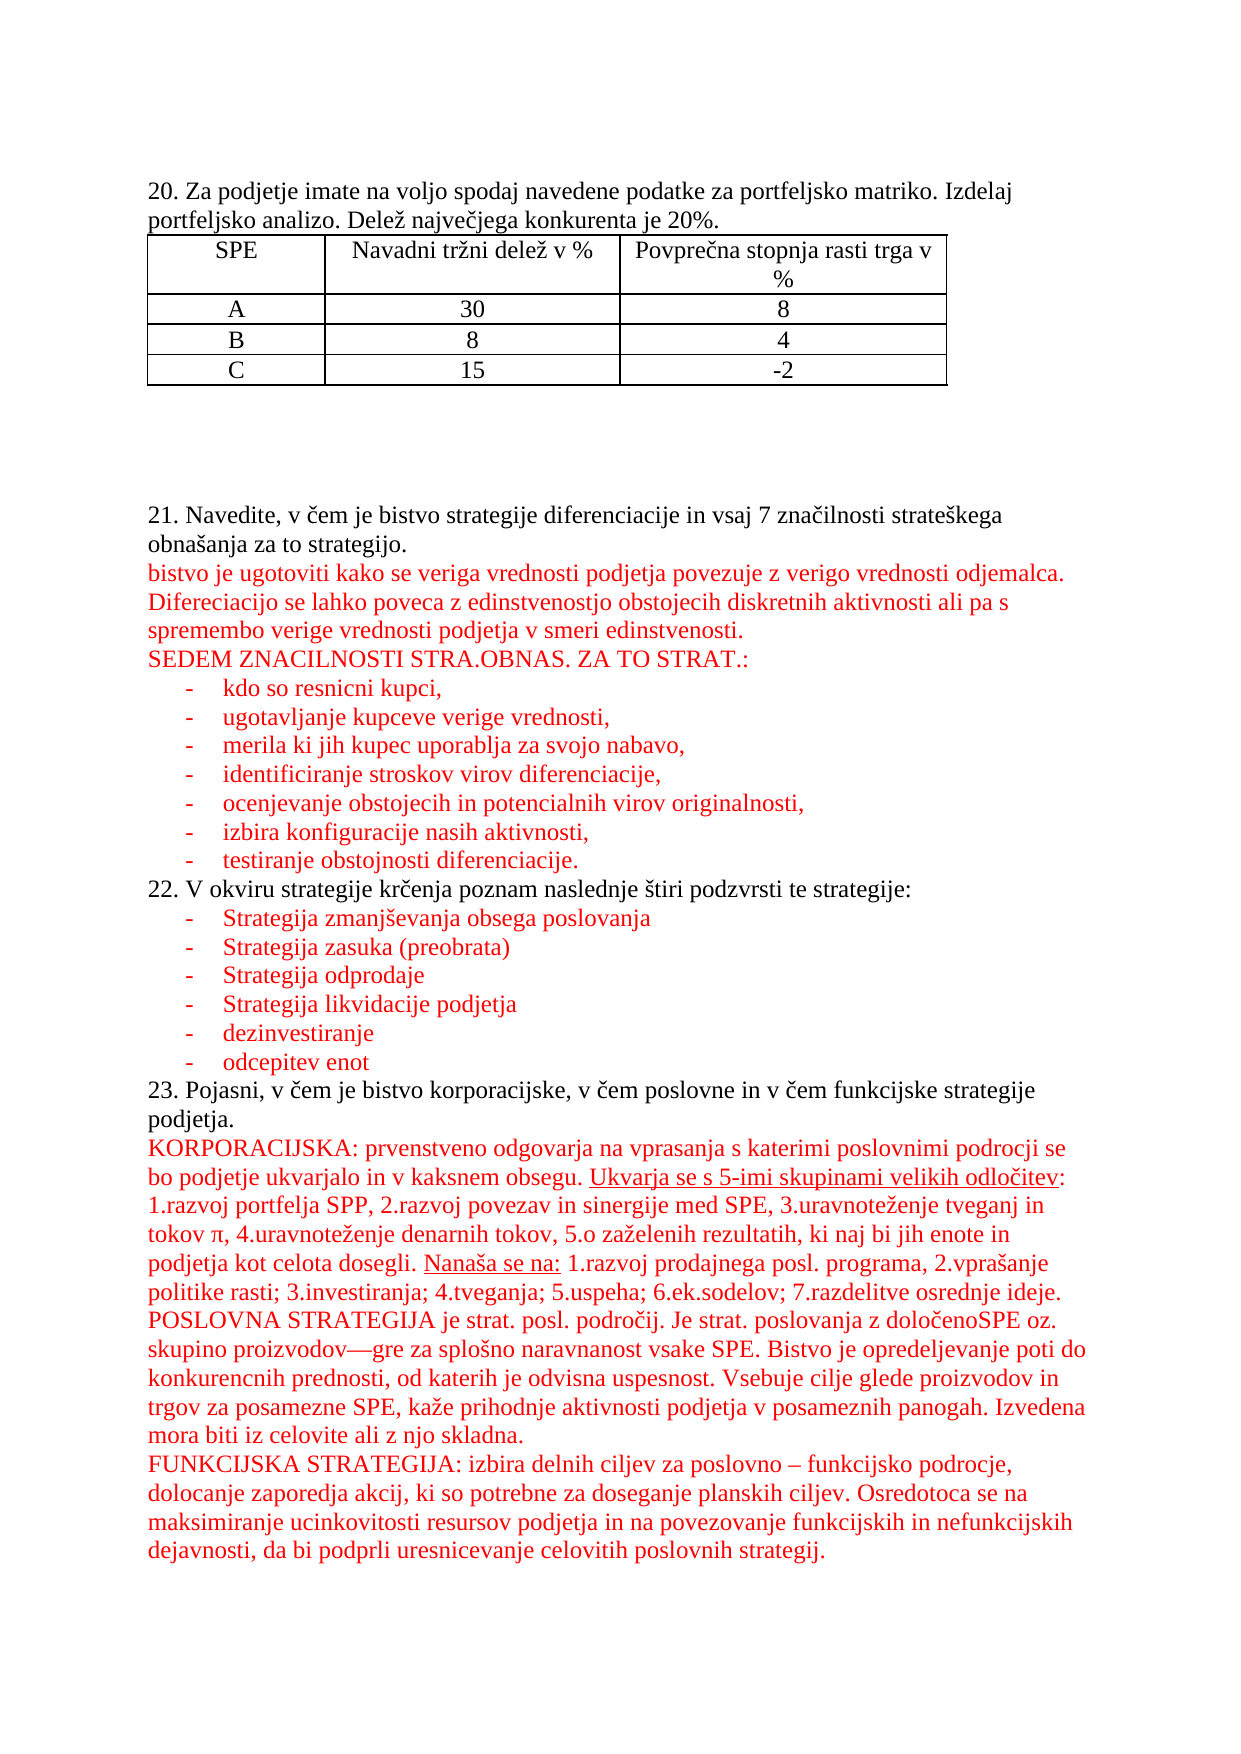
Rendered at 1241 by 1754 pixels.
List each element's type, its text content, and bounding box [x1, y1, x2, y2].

list dezinvestiranje [185, 1018, 1093, 1047]
text POSLOVNA STRATEGIJA je strat. posl. področij. Je strat. poslovanja z določenoSPE oz. skupino proizvodov—gre za splošno naravnanost vsake SPE. Bistvo je opredeljevanje poti do konkurencnih prednosti, od katerih je odvisna uspesnost. Vsebuje cilje glede proizvodov in trgov za posamezne SPE, kaže prihodnje aktivnosti podjetja v posameznih panogah. Izvedena mora biti iz celovite ali z njo skladna. [148, 1305, 1093, 1449]
text bistvo je ugotoviti kako se veriga vrednosti podjetja povezuje z verigo vrednosti odjemalca. Difereciacijo se lahko poveca z edinstvenostjo obstojecih diskretnih aktivnosti ali pa s spremembo verige vrednosti podjetja v smeri edinstvenosti. [148, 558, 1093, 644]
list merila ki jih kupec uporablja za svojo nabavo, [185, 730, 1093, 759]
table_cell -2 [621, 355, 946, 384]
list ocenjevanje obstojecih in potencialnih virov originalnosti, [185, 788, 1093, 817]
list Strategija likvidacije podjetja [185, 989, 1093, 1018]
text SEDEM ZNACILNOSTI STRA.OBNAS. ZA TO STRAT.: [148, 644, 1093, 673]
table_cell 8 [621, 295, 946, 323]
table_cell 15 [326, 355, 619, 384]
table_header SPE [148, 236, 324, 293]
list ugotavljanje kupceve verige vrednosti, [185, 702, 1093, 730]
table_cell C [148, 355, 324, 384]
list identificiranje stroskov virov diferenciacije, [185, 759, 1093, 788]
table_cell B [148, 325, 324, 353]
list izbira konfiguracije nasih aktivnosti, [185, 817, 1093, 845]
text 22. V okviru strategije krčenja poznam naslednje štiri podzvrsti te strategije: [148, 874, 1093, 903]
table_header Navadni tržni delež v % [326, 236, 619, 293]
list odcepitev enot [185, 1047, 1093, 1075]
text 23. Pojasni, v čem je bistvo korporacijske, v čem poslovne in v čem funkcijske strategije podjetja. [148, 1075, 1093, 1133]
list Strategija zmanjševanja obsega poslovanja [185, 903, 1093, 932]
list Strategija zasuka (preobrata) [185, 932, 1093, 960]
text KORPORACIJSKA: prvenstveno odgovarja na vprasanja s katerimi poslovnimi podrocji se bo podjetje ukvarjalo in v kaksnem obsegu. Ukvarja se s 5-imi skupinami velikih odločitev: 1.razvoj portfelja SPP, 2.razvoj povezav in sinergije med SPE, 3.uravnoteženje tveganj in tokov π, 4.uravnoteženje denarnih tokov, 5.o zaželenih rezultatih, ki naj bi jih enote in podjetja kot celota dosegli. Nanaša se na: 1.razvoj prodajnega posl. programa, 2.vprašanje politike rasti; 3.investiranja; 4.tveganja; 5.uspeha; 6.ek.sodelov; 7.razdelitve osrednje ideje. [148, 1133, 1093, 1305]
text 21. Navedite, v čem je bistvo strategije diferenciacije in vsaj 7 značilnosti strateškega obnašanja za to strategijo. [148, 500, 1093, 558]
list testiranje obstojnosti diferenciacije. [185, 845, 1093, 874]
table_cell 8 [326, 325, 619, 353]
table_cell A [148, 295, 324, 323]
text 20. Za podjetje imate na voljo spodaj navedene podatke za portfeljsko matriko. Izdelaj portfeljsko analizo. Delež največjega konkurenta je 20%. [148, 176, 1093, 234]
text FUNKCIJSKA STRATEGIJA: izbira delnih ciljev za poslovno – funkcijsko podrocje, dolocanje zaporedja akcij, ki so potrebne za doseganje planskih ciljev. Osredotoca se na maksimiranje ucinkovitosti resursov podjetja in na povezovanje funkcijskih in nefunkcijskih dejavnosti, da bi podprli uresnicevanje celovitih poslovnih strategij. [148, 1449, 1093, 1564]
table_cell 4 [621, 325, 946, 353]
list Strategija odprodaje [185, 960, 1093, 989]
list kdo so resnicni kupci, [185, 673, 1093, 702]
table_cell 30 [326, 295, 619, 323]
table_header Povprečna stopnja rasti trga v % [621, 236, 946, 293]
